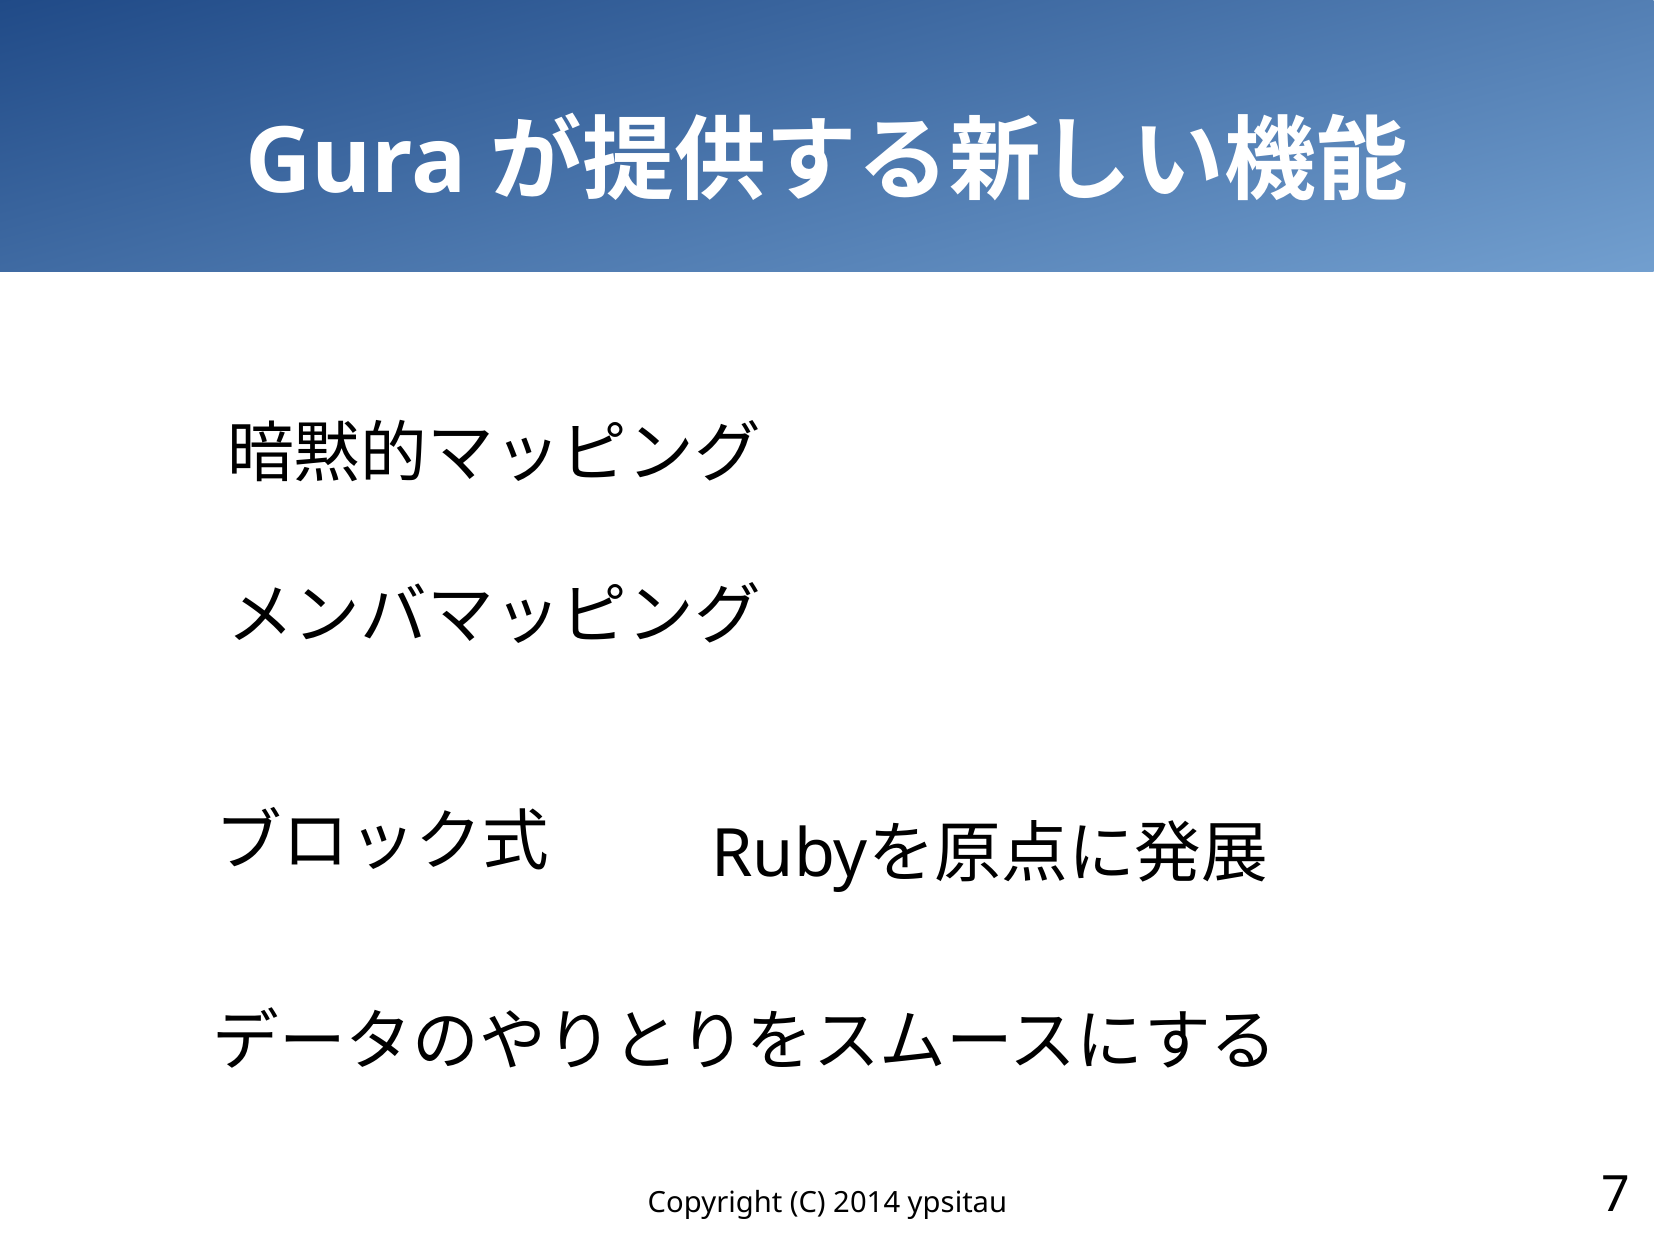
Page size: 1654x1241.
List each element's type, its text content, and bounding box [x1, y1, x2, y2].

text_box Rubyを原点に発展 [696, 791, 1277, 908]
text_box 暗黙的マッピング [212, 391, 777, 506]
text_box ブロック式 [200, 779, 565, 895]
text_box データのやりとりをスムースにする [197, 979, 1296, 1095]
title Gura が提供する新しい機能 [82, 49, 1571, 257]
text_box メンバマッピング [212, 553, 777, 669]
